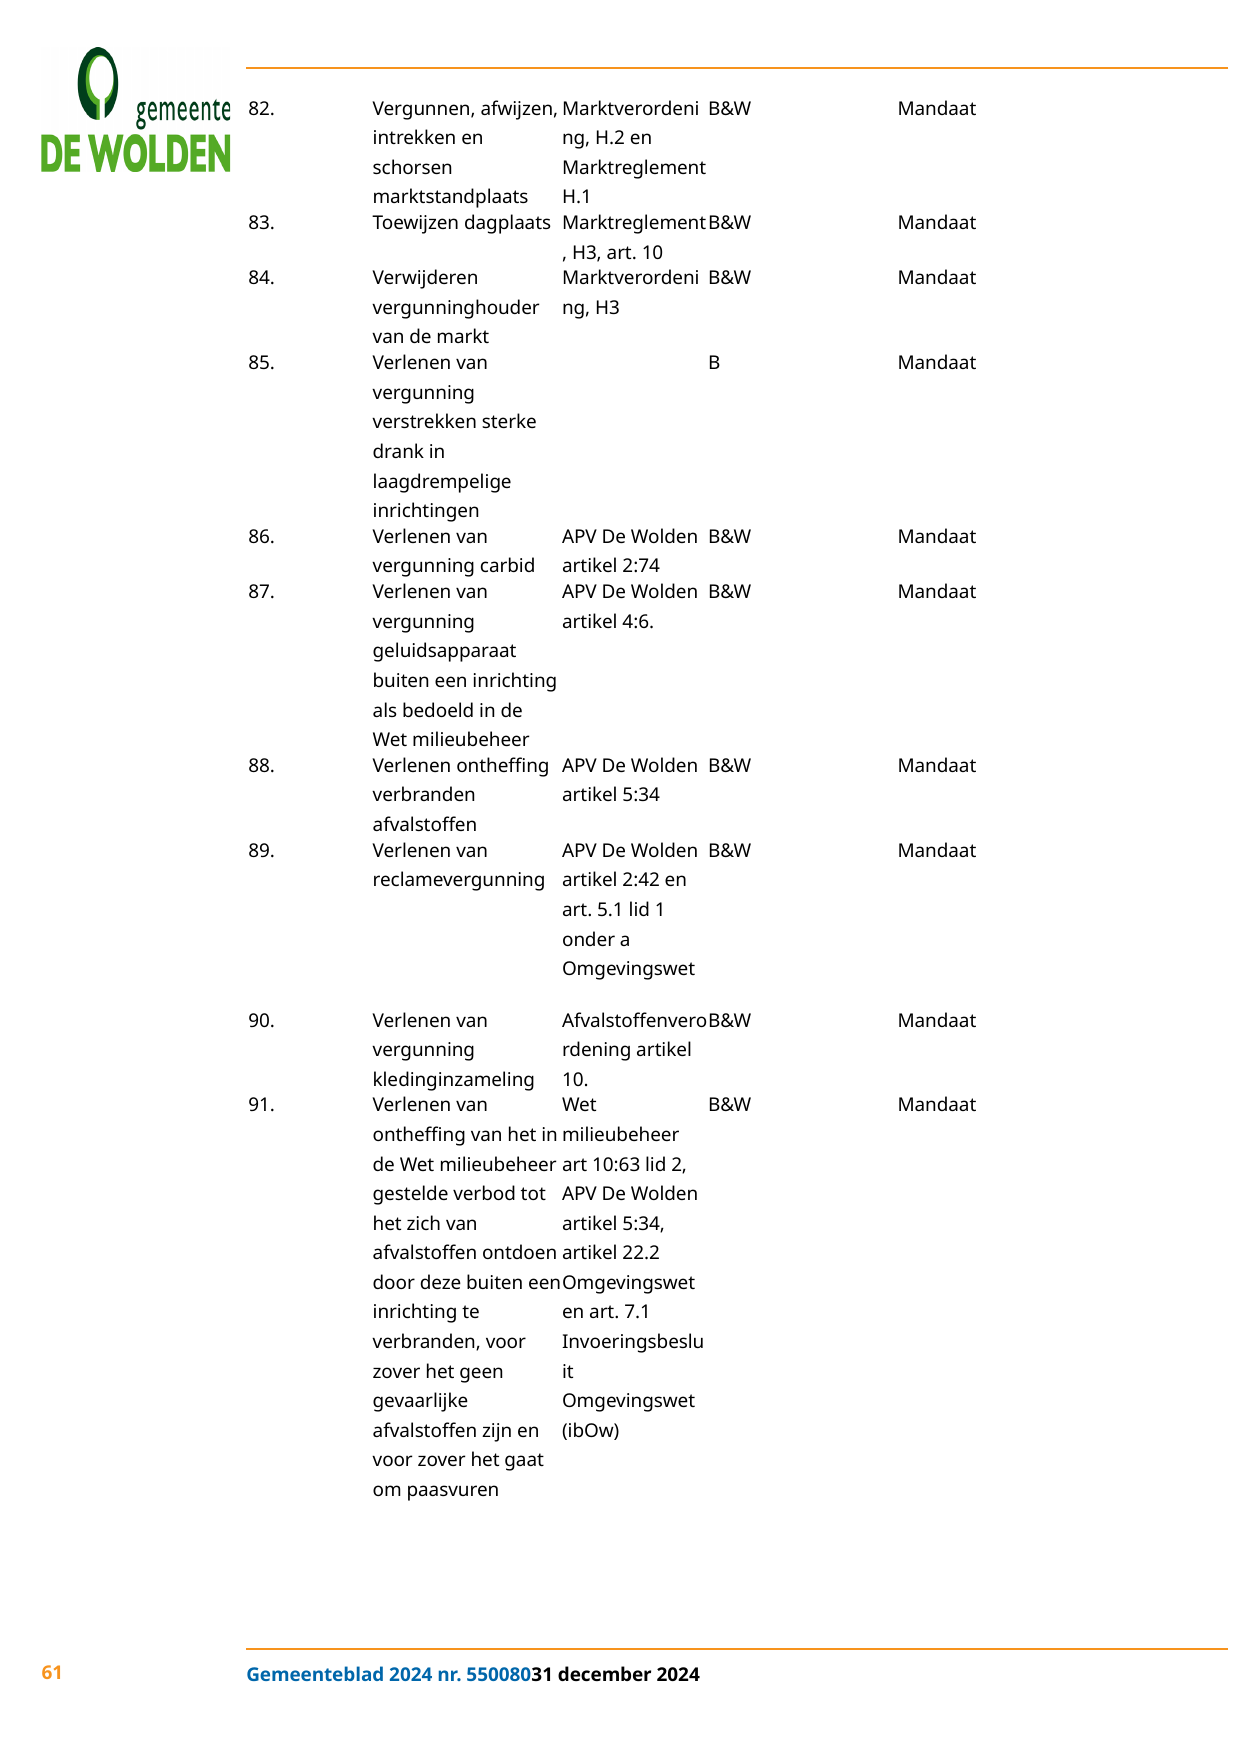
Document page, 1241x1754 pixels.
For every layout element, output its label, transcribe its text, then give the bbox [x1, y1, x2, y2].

table_cell Wet milieubeheer art 10:63 lid 2, APV De Wolden artikel 5:34, artikel 22.2 Omgevingswet en art. 7.1 Invoeringsbesluit Omgevingswet (ibOw) [562, 1092, 708, 1502]
table_cell APV De Wolden artikel 5:34 [562, 752, 708, 837]
table_cell [1027, 752, 1152, 837]
table_cell Verwijderen vergunninghouder van de markt [373, 265, 562, 349]
table_cell Vergunnen, afwijzen, intrekken en schorsen marktstandplaats [373, 95, 562, 209]
table_cell [1027, 95, 1152, 209]
table_cell 86. [248, 523, 372, 578]
table_cell Mandaat [897, 837, 1027, 981]
table_cell Mandaat [897, 209, 1027, 264]
table_cell B&W [708, 1007, 897, 1092]
table_cell [1027, 209, 1152, 264]
table_cell 84. [248, 265, 372, 349]
table_cell B [708, 350, 897, 523]
table_cell [1027, 1007, 1152, 1092]
table_cell [708, 981, 897, 1007]
table_cell [248, 981, 372, 1007]
table_cell [1027, 981, 1152, 1007]
table_cell Verlenen van ontheffing van het in de Wet milieubeheer gestelde verbod tot het zich van afvalstoffen ontdoen door deze buiten een inrichting te verbranden, voor zover het geen gevaarlijke afvalstoffen zijn en voor zover het gaat om paasvuren [373, 1092, 562, 1502]
table_cell Mandaat [897, 523, 1027, 578]
table_cell Mandaat [897, 752, 1027, 837]
table_cell [1027, 1092, 1152, 1502]
table_cell 88. [248, 752, 372, 837]
table_cell APV De Wolden artikel 2:74 [562, 523, 708, 578]
table_cell Marktverordening, H.2 en Marktreglement H.1 [562, 95, 708, 209]
table_cell Verlenen ontheffing verbranden afvalstoffen [373, 752, 562, 837]
table_cell [1027, 350, 1152, 523]
table_cell APV De Wolden artikel 2:42 en art. 5.1 lid 1 onder a Omgevingswet [562, 837, 708, 981]
picture [41, 47, 231, 172]
table_cell 82. [248, 95, 372, 209]
table_cell 85. [248, 350, 372, 523]
table_cell Verlenen van vergunning kledinginzameling [373, 1007, 562, 1092]
table_cell B&W [708, 95, 897, 209]
table_cell 91. [248, 1092, 372, 1502]
table_cell [897, 981, 1027, 1007]
table_cell Verlenen van reclamevergunning [373, 837, 562, 981]
table_cell Afvalstoffenverordening artikel 10. [562, 1007, 708, 1092]
table_cell B&W [708, 837, 897, 981]
table_cell Marktreglement, H3, art. 10 [562, 209, 708, 264]
table_cell [562, 981, 708, 1007]
table_cell B&W [708, 579, 897, 752]
table_cell Mandaat [897, 1007, 1027, 1092]
table_cell Mandaat [897, 1092, 1027, 1502]
table_cell APV De Wolden artikel 4:6. [562, 579, 708, 752]
table_cell [1027, 837, 1152, 981]
table_cell 87. [248, 579, 372, 752]
table_cell Verlenen van vergunning verstrekken sterke drank in laagdrempelige inrichtingen [373, 350, 562, 523]
table_cell Marktverordening, H3 [562, 265, 708, 349]
table_cell Mandaat [897, 350, 1027, 523]
table_cell 90. [248, 1007, 372, 1092]
table_cell B&W [708, 523, 897, 578]
table_cell [1027, 265, 1152, 349]
table_cell Verlenen van vergunning carbid [373, 523, 562, 578]
table_cell [1027, 579, 1152, 752]
table_cell B&W [708, 752, 897, 837]
table_cell [373, 981, 562, 1007]
table_cell [1027, 523, 1152, 578]
table_cell Mandaat [897, 265, 1027, 349]
table_cell B&W [708, 1092, 897, 1502]
table_cell 83. [248, 209, 372, 264]
table_cell Verlenen van vergunning geluidsapparaat buiten een inrichting als bedoeld in de Wet milieubeheer [373, 579, 562, 752]
table_cell Mandaat [897, 579, 1027, 752]
table_cell B&W [708, 209, 897, 264]
table_cell Mandaat [897, 95, 1027, 209]
table_cell Toewijzen dagplaats [373, 209, 562, 264]
table_cell B&W [708, 265, 897, 349]
table_cell [562, 350, 708, 523]
table_cell 89. [248, 837, 372, 981]
